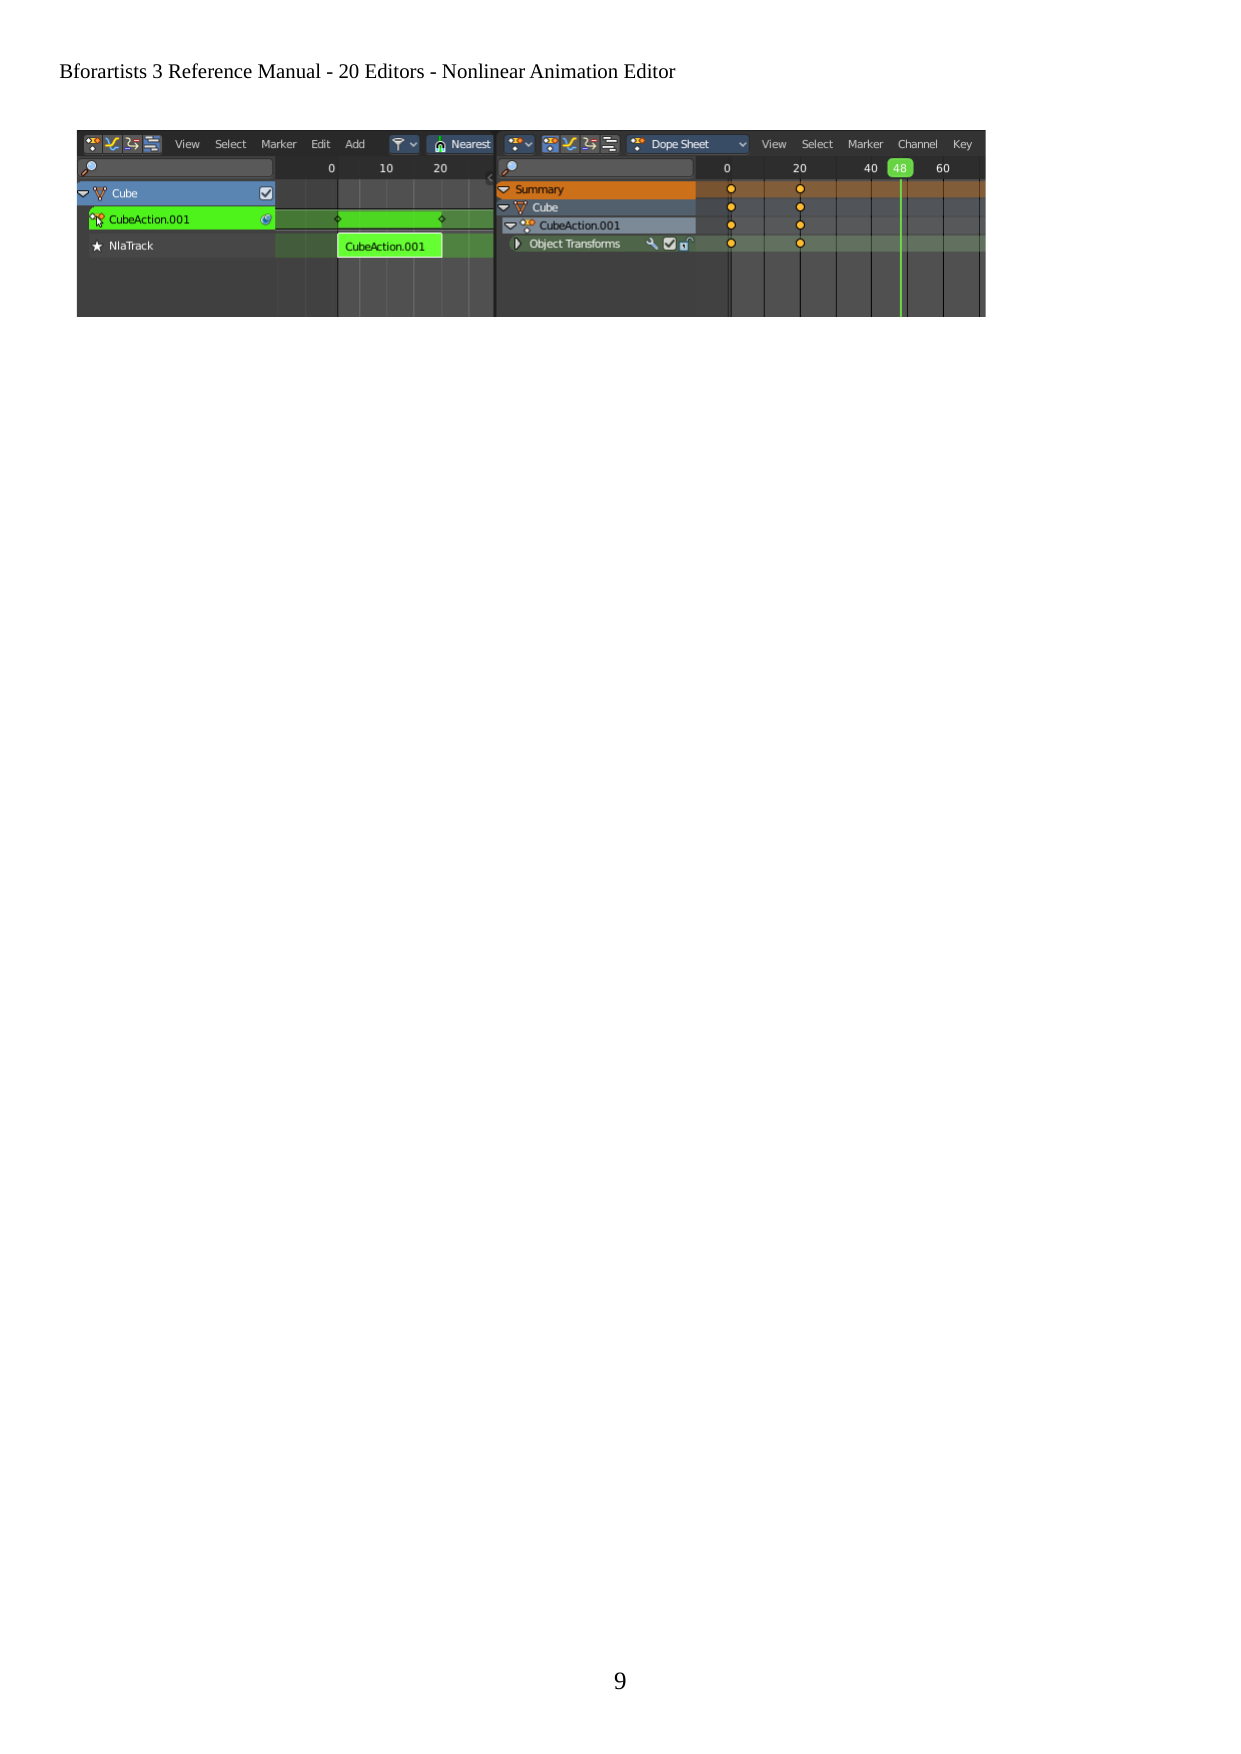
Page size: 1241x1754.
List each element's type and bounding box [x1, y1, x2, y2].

picture [76, 130, 986, 317]
